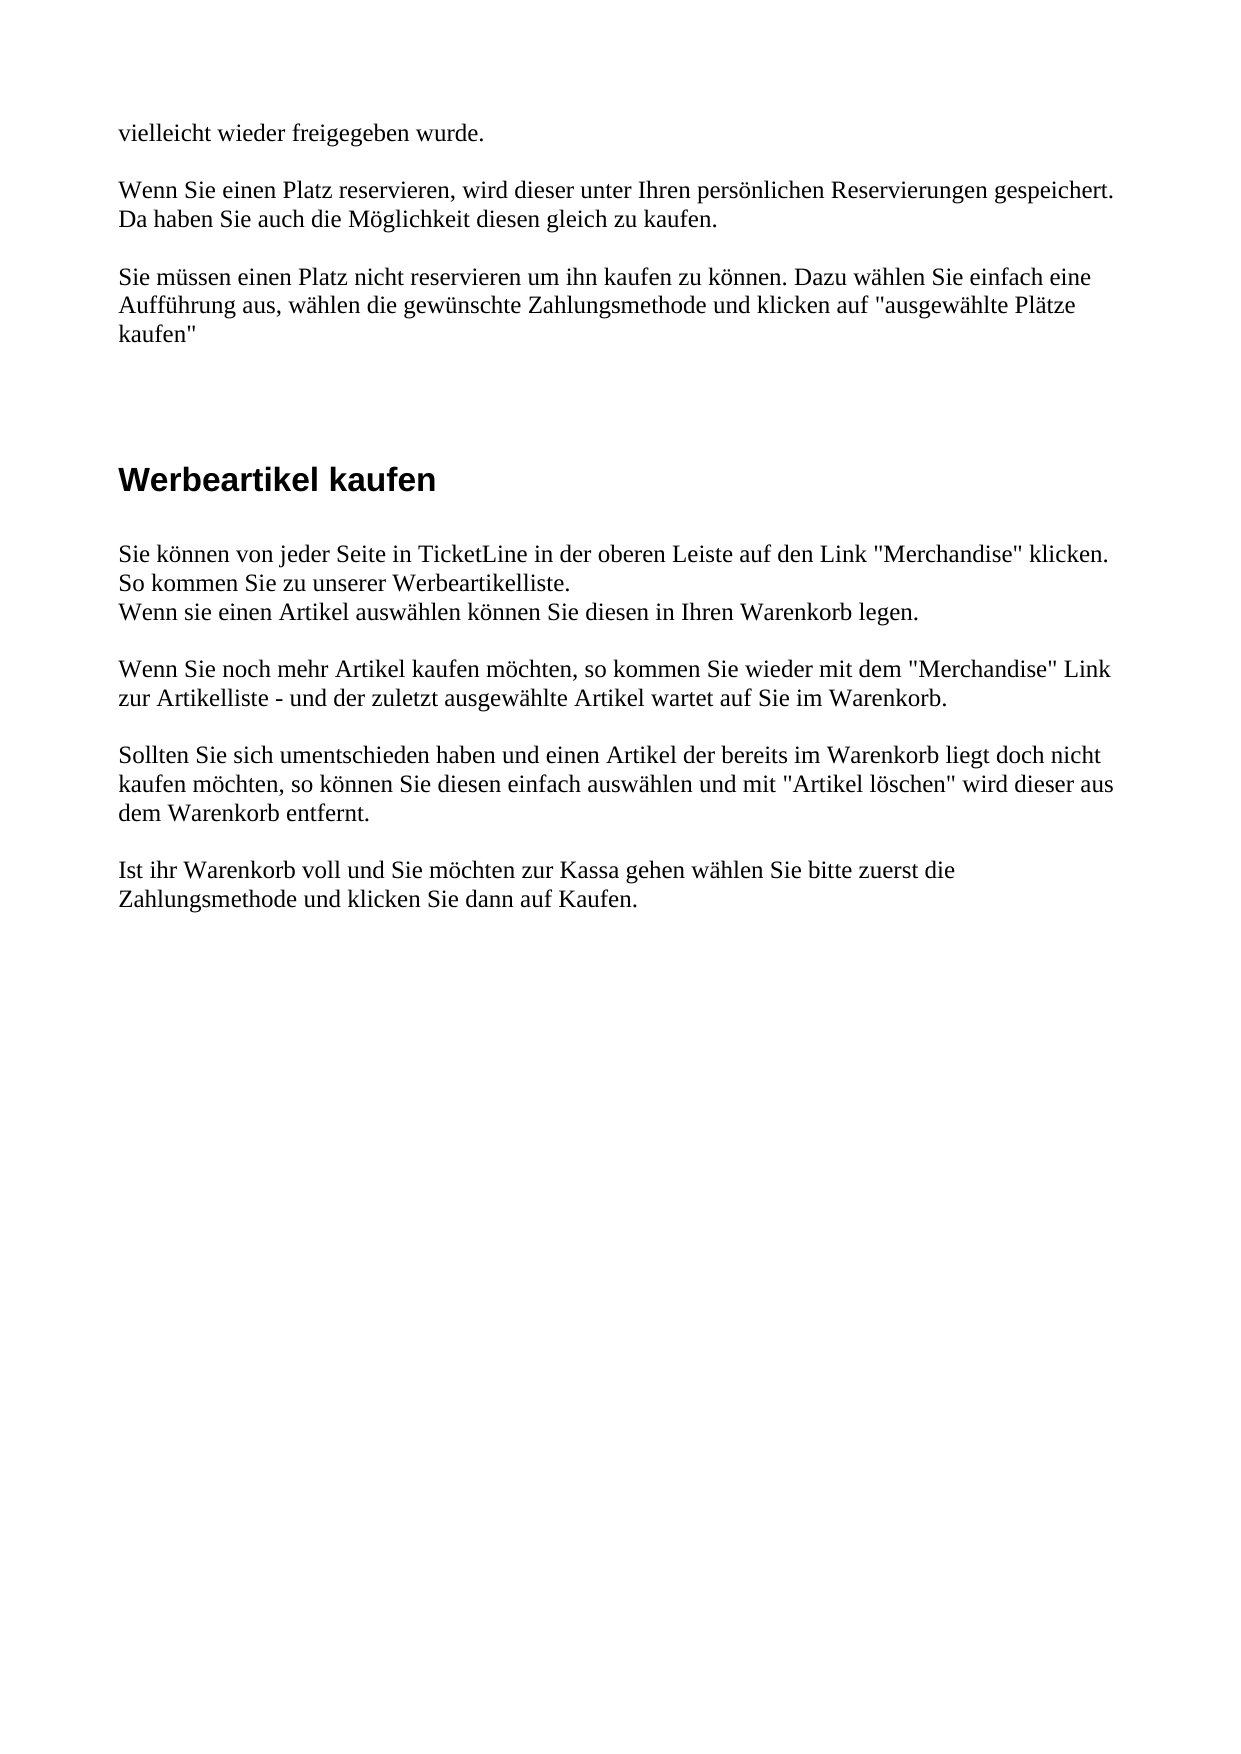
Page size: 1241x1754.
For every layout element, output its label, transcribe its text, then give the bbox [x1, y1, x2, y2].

text Sollten Sie sich umentschieden haben und einen Artikel der bereits im Warenkorb liegt doch nicht kaufen möchten, so können Sie diesen einfach auswählen und mit "Artikel löschen" wird dieser aus dem Warenkorb entfernt. [118, 741, 1122, 827]
text Sie können von jeder Seite in TicketLine in der oberen Leiste auf den Link "Merchandise" klicken. So kommen Sie zu unserer Werbeartikelliste. [118, 539, 1122, 597]
text Wenn Sie noch mehr Artikel kaufen möchten, so kommen Sie wieder mit dem "Merchandise" Link zur Artikelliste - und der zuletzt ausgewählte Artikel wartet auf Sie im Warenkorb. [118, 654, 1122, 712]
text Sie müssen einen Platz nicht reservieren um ihn kaufen zu können. Dazu wählen Sie einfach eine Aufführung aus, wählen die gewünschte Zahlungsmethode und klicken auf "ausgewählte Plätze kaufen" [118, 262, 1122, 348]
text Ist ihr Warenkorb voll und Sie möchten zur Kassa gehen wählen Sie bitte zuerst die Zahlungsmethode und klicken Sie dann auf Kaufen. [118, 856, 1122, 913]
text vielleicht wieder freigegeben wurde. [118, 118, 1122, 147]
subtitle Werbeartikel kaufen [118, 459, 1122, 498]
text Wenn sie einen Artikel auswählen können Sie diesen in Ihren Warenkorb legen. [118, 597, 1122, 626]
text Wenn Sie einen Platz reservieren, wird dieser unter Ihren persönlichen Reservierungen gespeichert. Da haben Sie auch die Möglichkeit diesen gleich zu kaufen. [118, 176, 1122, 233]
